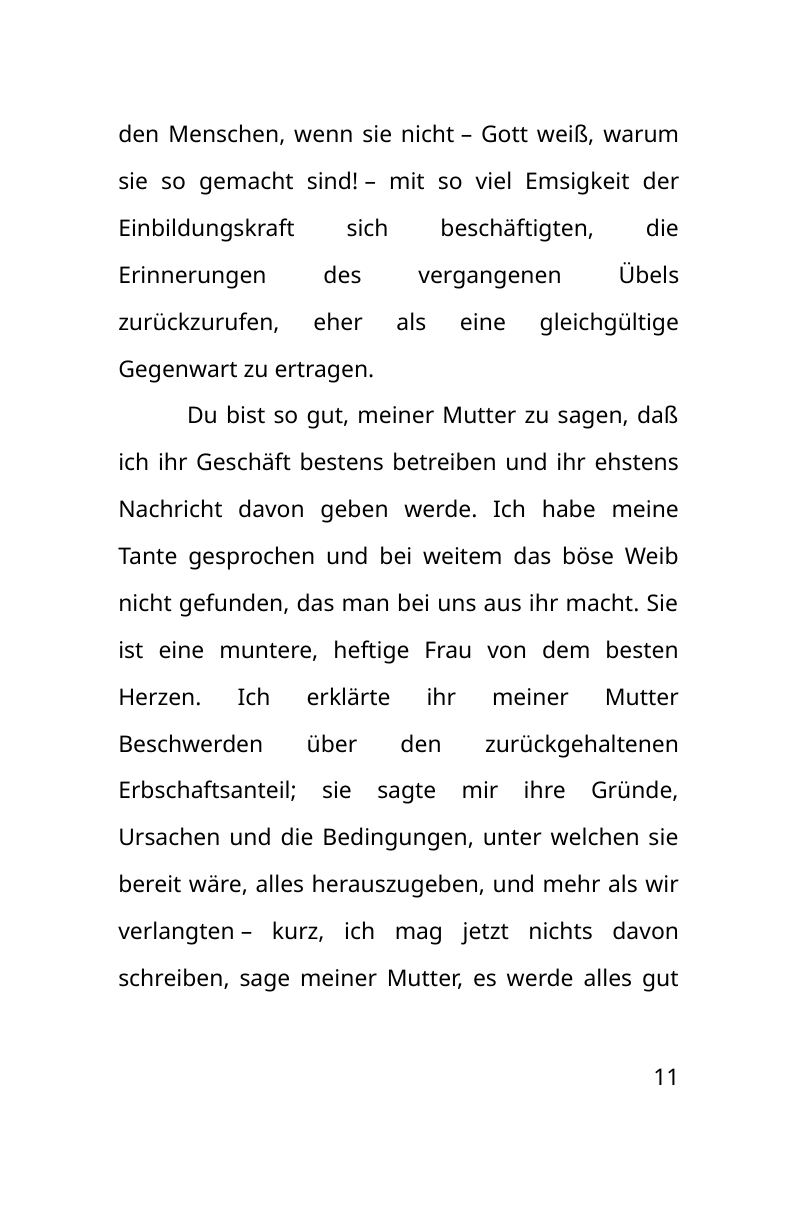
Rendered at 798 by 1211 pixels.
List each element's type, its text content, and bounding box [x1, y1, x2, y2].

text den Menschen, wenn sie nicht – Gott weiß, warum sie so gemacht sind! – mit so viel Emsigkeit der Einbildungskraft sich beschäftigten, die Erinnerungen des vergangenen Übels zurückzurufen, eher als eine gleichgültige Gegenwart zu ertragen. [118, 118, 679, 384]
text Du bist so gut, meiner Mutter zu sagen, daß ich ihr Geschäft bestens betreiben und ihr ehstens Nachricht davon geben werde. Ich habe meine Tante gesprochen und bei weitem das böse Weib nicht gefunden, das man bei uns aus ihr macht. Sie ist eine muntere, heftige Frau von dem besten Herzen. Ich erklärte ihr meiner Mutter Beschwerden über den zurückgehaltenen Erbschaftsanteil; sie sagte mir ihre Gründe, Ursachen und die Bedingungen, unter welchen sie bereit wäre, alles herauszugeben, und mehr als wir verlangten – kurz, ich mag jetzt nichts davon schreiben, sage meiner Mutter, es werde alles gut [118, 399, 679, 993]
